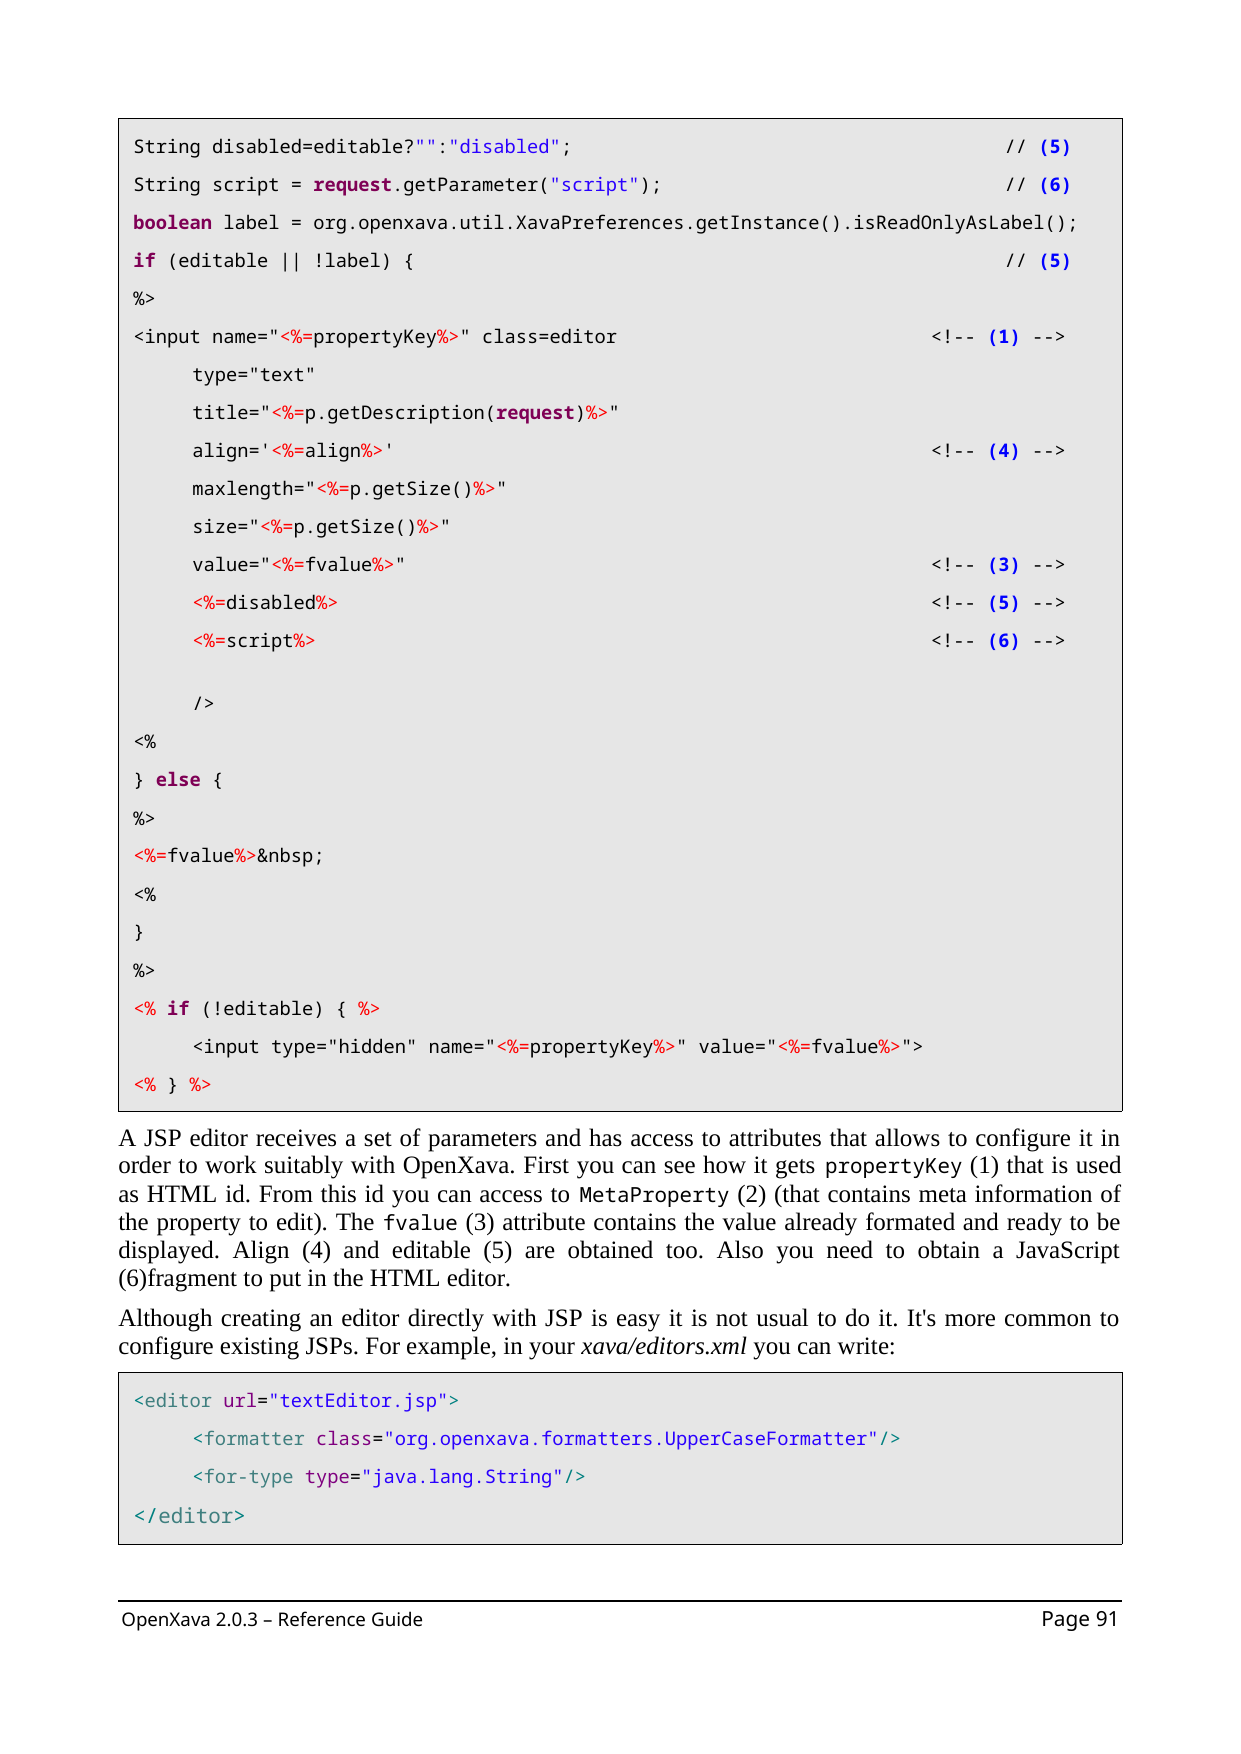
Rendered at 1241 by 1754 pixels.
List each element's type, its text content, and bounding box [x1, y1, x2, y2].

text value="<%=fvalue%>" <!-- (3) --> [119, 536, 1122, 574]
text String disabled=editable?"":"disabled"; // (5) [119, 119, 1122, 156]
text <input name="<%=propertyKey%>" class=editor <!-- (1) --> [119, 308, 1122, 346]
text <% [119, 714, 1122, 752]
text } else { [119, 752, 1122, 790]
text <%=script%> <!-- (6) --> [119, 612, 1122, 676]
text <% [119, 866, 1122, 904]
text Although creating an editor directly with JSP is easy it is not usual to do it. It's more common to configure existing JSPs. For example, in your xava/editors.xml you can write: [118, 1304, 1122, 1360]
text boolean label = org.openxava.util.XavaPreferences.getInstance().isReadOnlyAsLabel(); [119, 194, 1122, 232]
text } [119, 904, 1122, 942]
text title="<%=p.getDescription(request)%>" [119, 384, 1122, 422]
text type="text" [119, 346, 1122, 384]
text maxlength="<%=p.getSize()%>" [119, 460, 1122, 498]
text if (editable || !label) { // (5) [119, 232, 1122, 270]
text size="<%=p.getSize()%>" [119, 498, 1122, 536]
text %> [119, 270, 1122, 308]
text <% } %> [119, 1056, 1122, 1111]
text String script = request.getParameter("script"); // (6) [119, 156, 1122, 194]
text <% if (!editable) { %> [119, 980, 1122, 1018]
text <input type="hidden" name="<%=propertyKey%>" value="<%=fvalue%>"> [119, 1018, 1122, 1056]
text A JSP editor receives a set of parameters and has access to attributes that allows to configure it in order to work suitably with OpenXava. First you can see how it gets propertyKey (1) that is used as HTML id. From this id you can access to MetaProperty (2) (that contains meta information of the property to edit). The fvalue (3) attribute contains the value already formated and ready to be displayed. Align (4) and editable (5) are obtained too. Also you need to obtain a JavaScript (6)fragment to put in the HTML editor. [118, 1124, 1122, 1292]
text <for-type type="java.lang.String"/> [119, 1448, 1122, 1486]
text align='<%=align%>' <!-- (4) --> [119, 422, 1122, 460]
text /> [119, 676, 1122, 714]
text <%=fvalue%>&nbsp; [119, 828, 1122, 866]
text </editor> [119, 1486, 1122, 1544]
text <%=disabled%> <!-- (5) --> [119, 574, 1122, 612]
text <editor url="textEditor.jsp"> [119, 1373, 1122, 1410]
text <formatter class="org.openxava.formatters.UpperCaseFormatter"/> [119, 1410, 1122, 1448]
text %> [119, 942, 1122, 980]
text %> [119, 790, 1122, 828]
